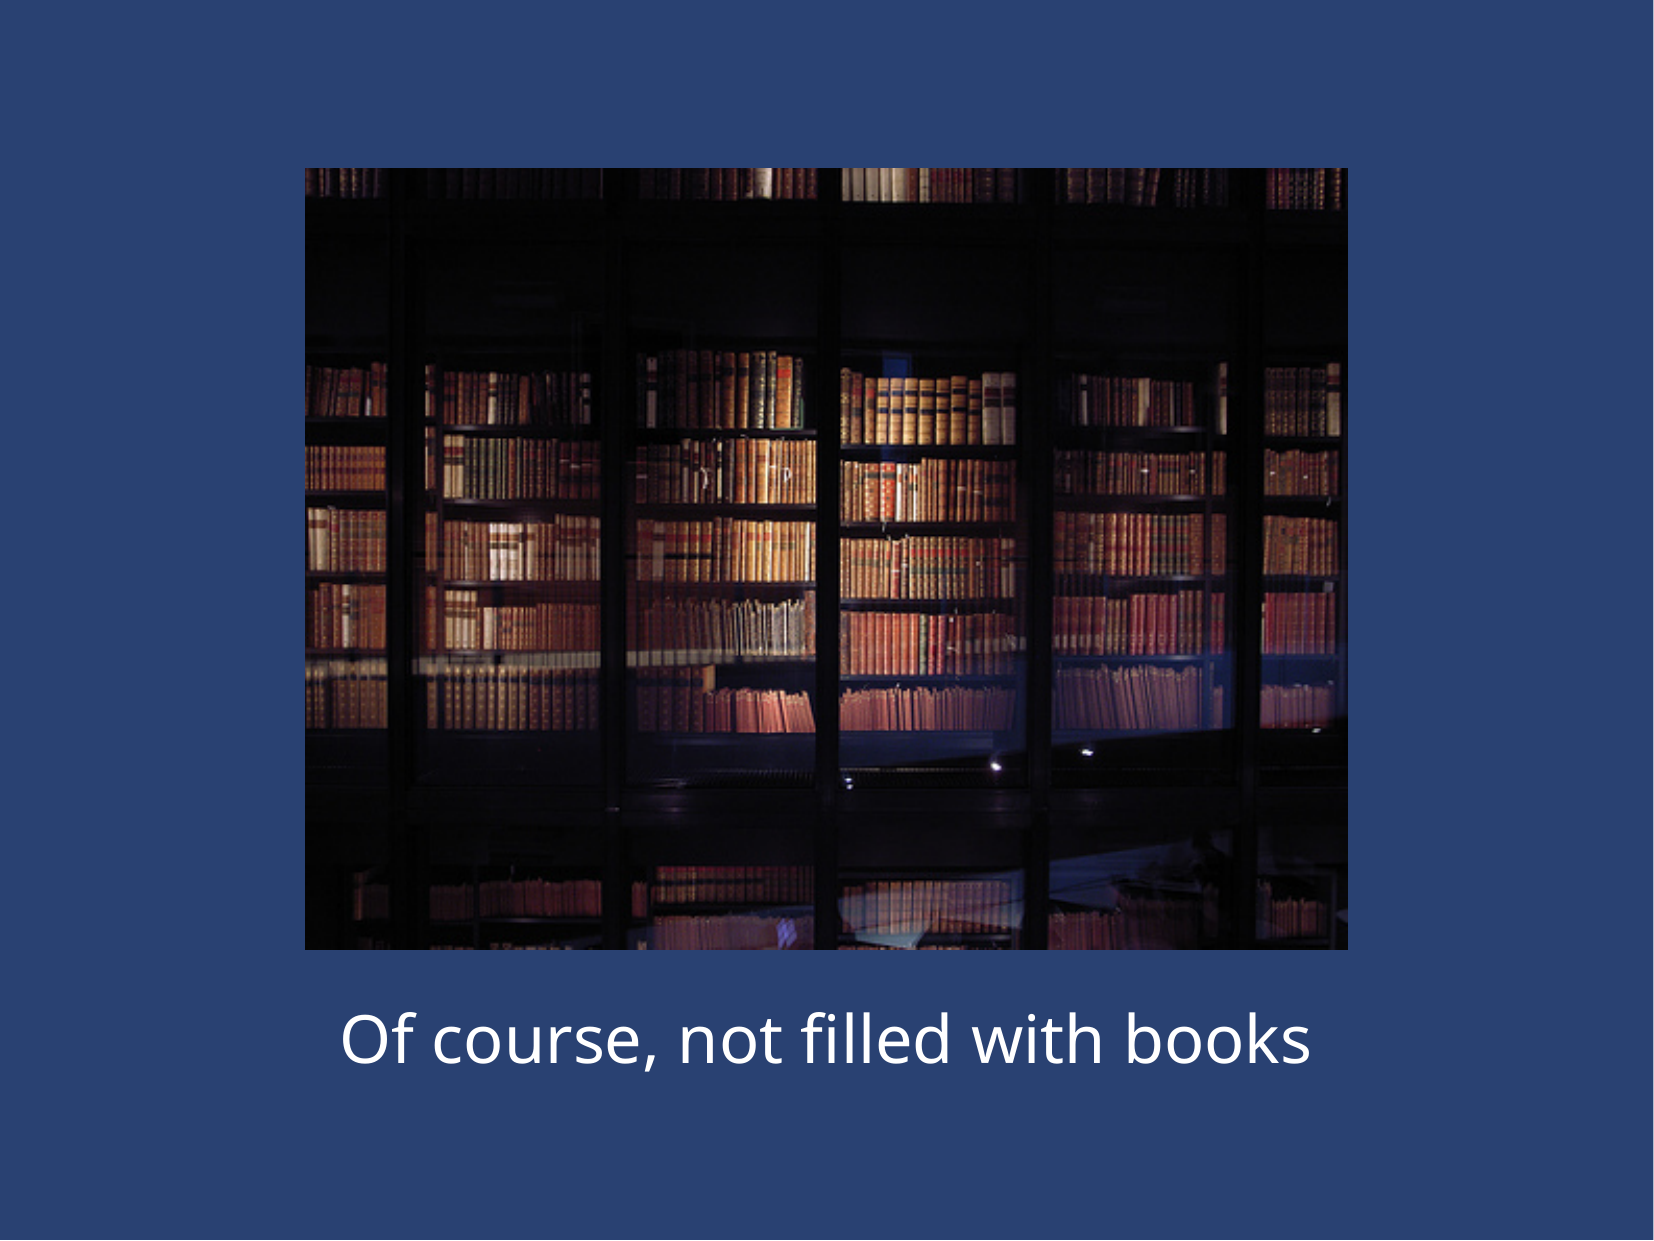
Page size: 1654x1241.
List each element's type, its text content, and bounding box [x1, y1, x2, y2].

picture [305, 168, 1348, 950]
subtitle Of course, not filled with books [82, 975, 1571, 1102]
